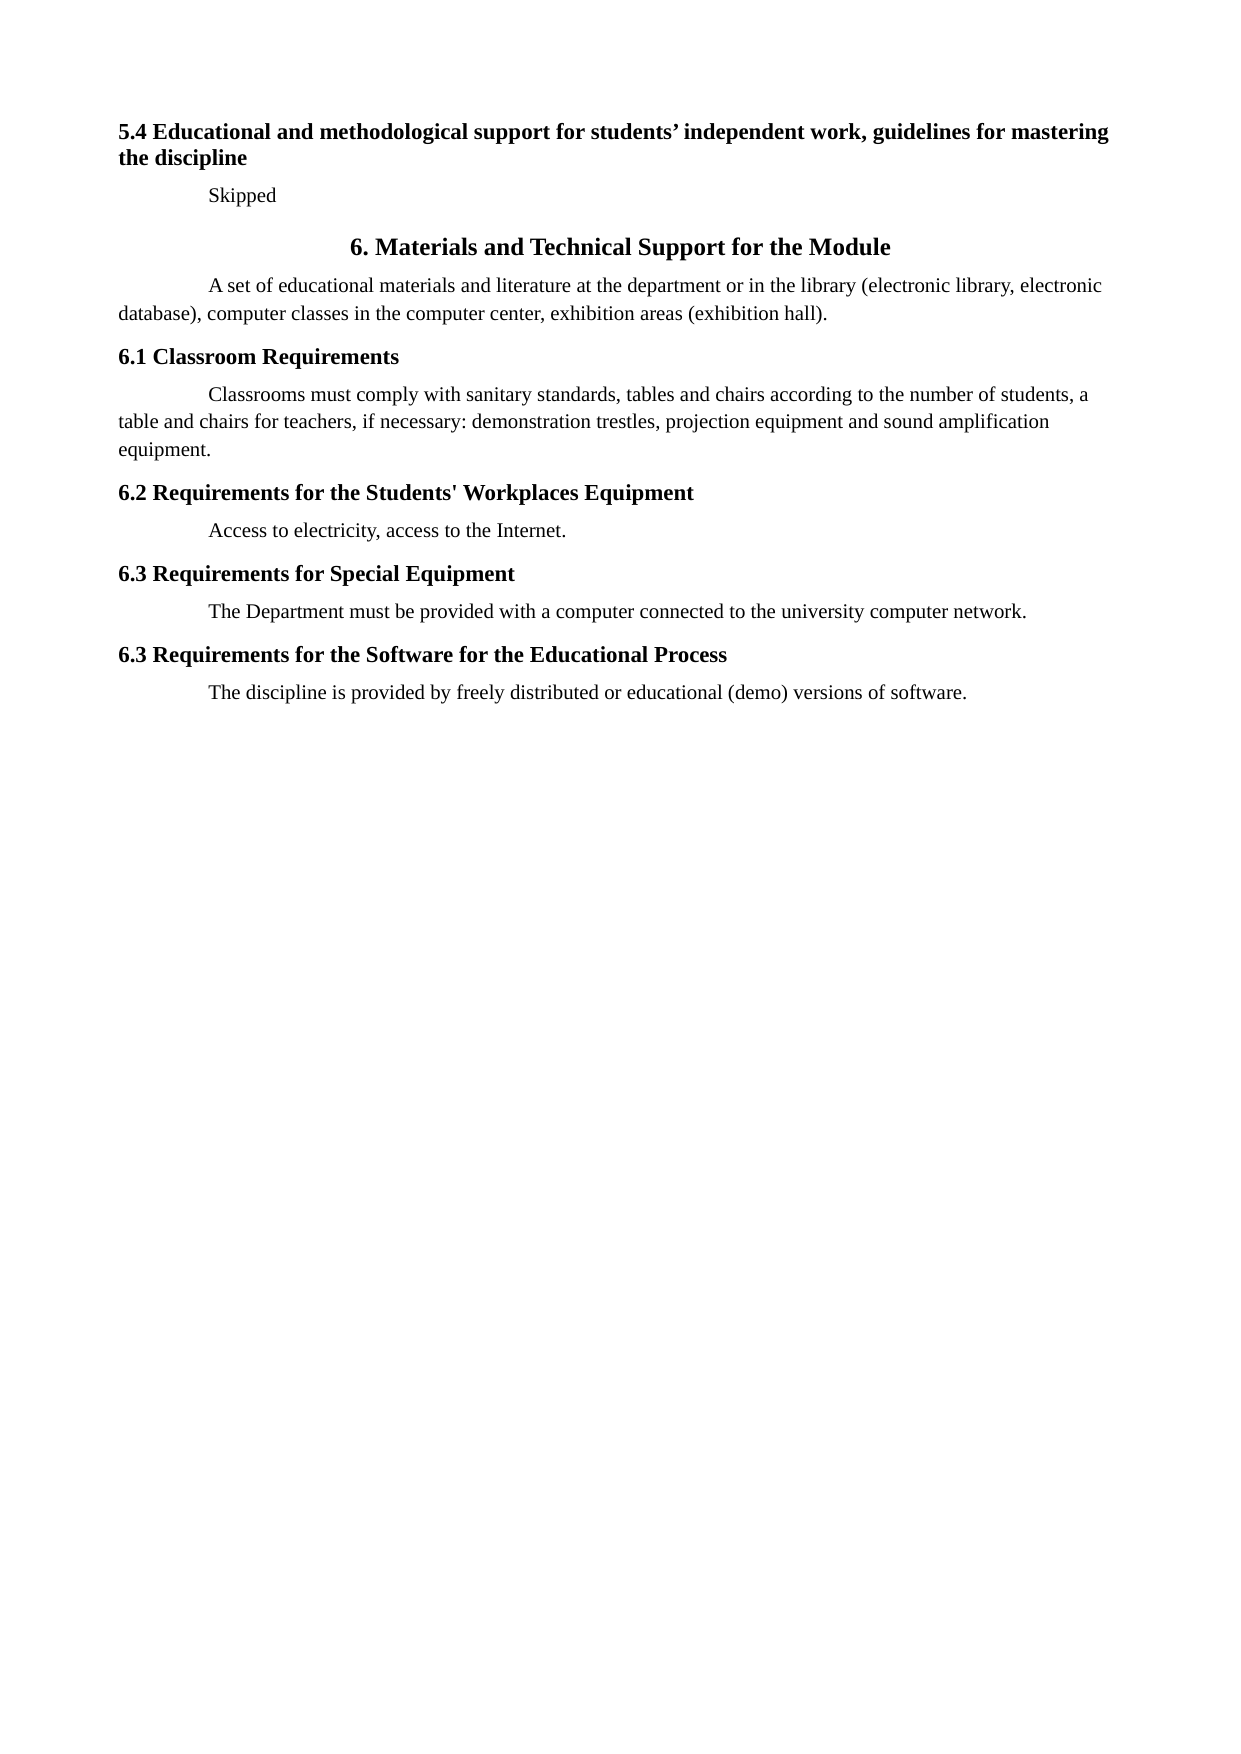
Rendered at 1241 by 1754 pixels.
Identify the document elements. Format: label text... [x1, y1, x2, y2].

text Classrooms must comply with sanitary standards, tables and chairs according to the number of students, a table and chairs for teachers, if necessary: demonstration trestles, projection equipment and sound amplification equipment. [118, 382, 1122, 461]
subtitle 6.1 Classroom Requirements [118, 343, 1122, 369]
subtitle 5.4 Educational and methodological support for students’ independent work, guidelines for mastering the discipline [118, 118, 1122, 171]
text The discipline is provided by freely distributed or educational (demo) versions of software. [118, 680, 1122, 704]
subtitle 6.3 Requirements for the Software for the Educational Process [118, 641, 1122, 667]
subtitle 6. Materials and Technical Support for the Module [118, 232, 1122, 261]
text Access to electricity, access to the Internet. [118, 518, 1122, 542]
subtitle 6.3 Requirements for Special Equipment [118, 560, 1122, 586]
subtitle 6.2 Requirements for the Students' Workplaces Equipment [118, 479, 1122, 505]
text Skipped [118, 183, 1122, 207]
text A set of educational materials and literature at the department or in the library (electronic library, electronic database), computer classes in the computer center, exhibition areas (exhibition hall). [118, 273, 1122, 325]
text The Department must be provided with a computer connected to the university computer network. [118, 599, 1122, 623]
